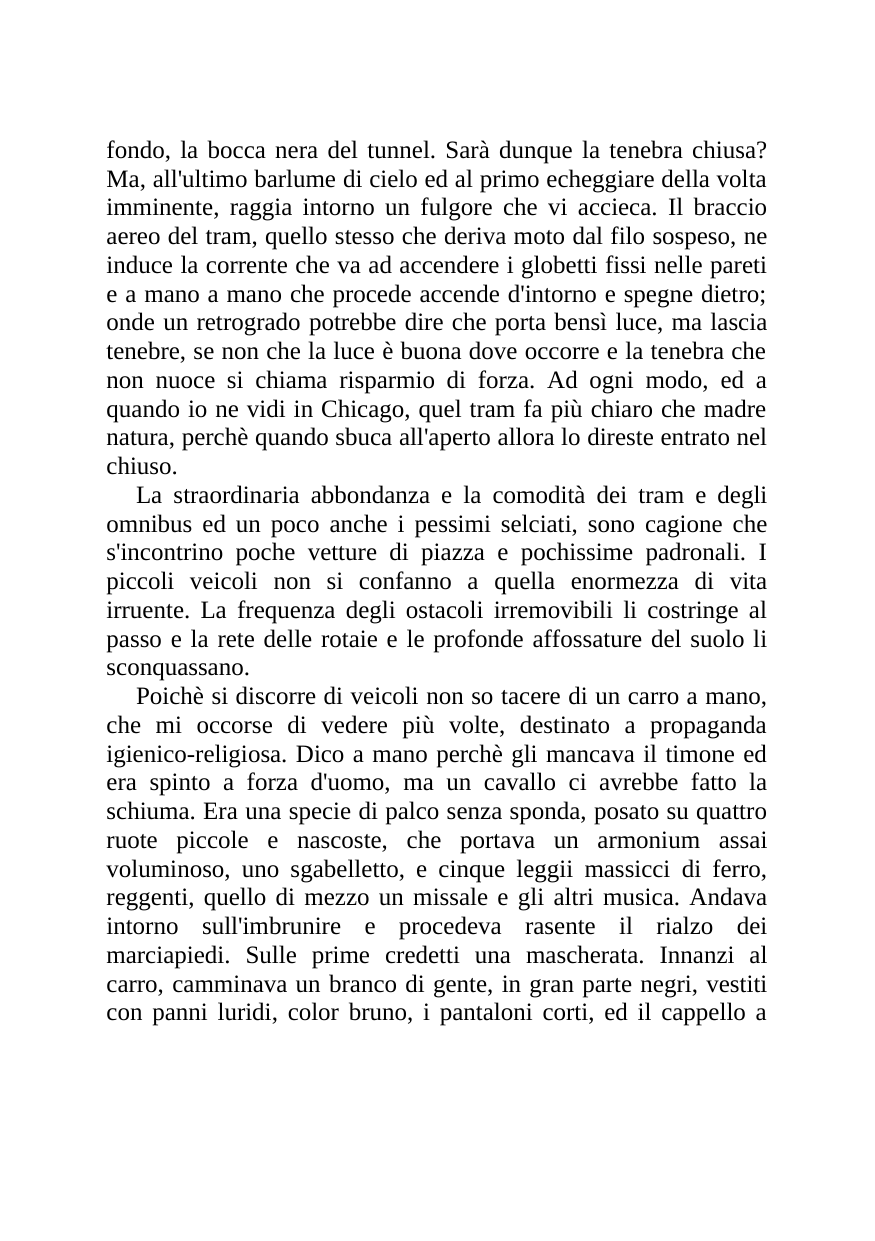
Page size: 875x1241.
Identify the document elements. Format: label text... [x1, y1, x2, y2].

text La straordinaria abbondanza e la comodità dei tram e degli omnibus ed un poco anche i pessimi selciati, sono cagione che s'incontrino poche vetture di piazza e pochissime padronali. I piccoli veicoli non si confanno a quella enormezza di vita irruente. La frequenza degli ostacoli irremovibili li costringe al passo e la rete delle rotaie e le profonde affossature del suolo li sconquassano. [106, 480, 768, 681]
text Poichè si discorre di veicoli non so tacere di un carro a mano, che mi occorse di vedere più volte, destinato a propaganda igienico-religiosa. Dico a mano perchè gli mancava il timone ed era spinto a forza d'uomo, ma un cavallo ci avrebbe fatto la schiuma. Era una specie di palco senza sponda, posato su quattro ruote piccole e nascoste, che portava un armonium assai voluminoso, uno sgabelletto, e cinque leggii massicci di ferro, reggenti, quello di mezzo un missale e gli altri musica. Andava intorno sull'imbrunire e procedeva rasente il rialzo dei marciapiedi. Sulle prime credetti una mascherata. Innanzi al carro, camminava un branco di gente, in gran parte negri, vestiti con panni luridi, color bruno, i pantaloni corti, ed il cappello a [106, 681, 768, 1026]
text fondo, la bocca nera del tunnel. Sarà dunque la tenebra chiusa? Ma, all'ultimo barlume di cielo ed al primo echeggiare della volta imminente, raggia intorno un fulgore che vi accieca. Il braccio aereo del tram, quello stesso che deriva moto dal filo sospeso, ne induce la corrente che va ad accendere i globetti fissi nelle pareti e a mano a mano che procede accende d'intorno e spegne dietro; onde un retrogrado potrebbe dire che porta bensì luce, ma lascia tenebre, se non che la luce è buona dove occorre e la tenebra che non nuoce si chiama risparmio di forza. Ad ogni modo, ed a quando io ne vidi in Chicago, quel tram fa più chiaro che madre natura, perchè quando sbuca all'aperto allora lo direste entrato nel chiuso. [106, 135, 768, 480]
